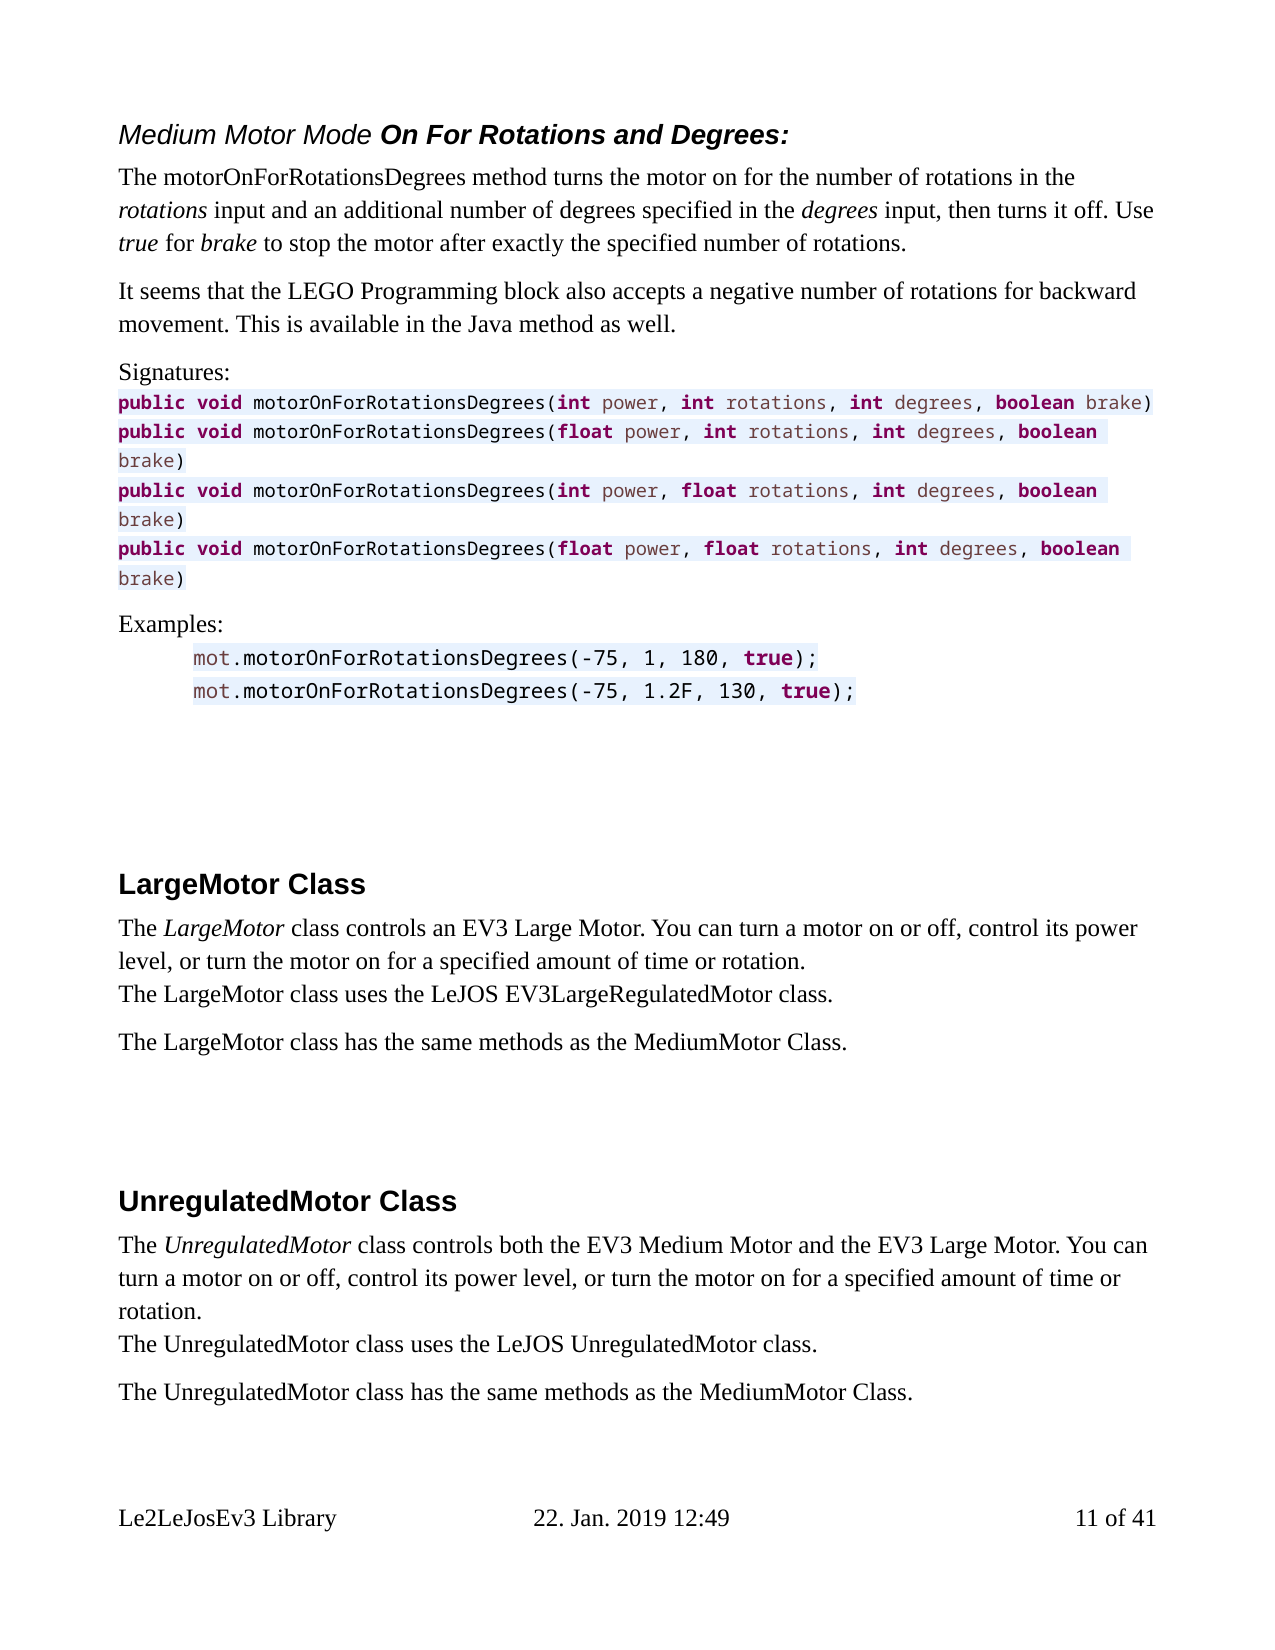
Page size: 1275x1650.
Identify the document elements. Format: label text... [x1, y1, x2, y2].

text The UnregulatedMotor class controls both the EV3 Medium Motor and the EV3 Large Motor. You can turn a motor on or off, control its power level, or turn the motor on for a specified amount of time or rotation. The UnregulatedMotor class uses the LeJOS UnregulatedMotor class. [118, 1230, 1157, 1358]
text The UnregulatedMotor class has the same methods as the MediumMotor Class. [118, 1377, 1157, 1406]
subtitle LargeMotor Class [118, 867, 1157, 900]
text Examples: mot.motorOnForRotationsDegrees(-75, 1, 180, true); mot.motorOnForRotationsDegrees(-75, 1.2F, 130, true); [118, 609, 1157, 738]
text The motorOnForRotationsDegrees method turns the motor on for the number of rotations in the rotations input and an additional number of degrees specified in the degrees input, then turns it off. Use true for brake to stop the motor after exactly the specified number of rotations. [118, 162, 1157, 257]
subtitle UnregulatedMotor Class [118, 1184, 1157, 1218]
text Signatures: public void motorOnForRotationsDegrees(int power, int rotations, int degrees, boolean brake) public void motorOnForRotationsDegrees(float power, int rotations, int degrees, boolean brake) public void motorOnForRotationsDegrees(int power, float rotations, int degrees, boolean brake) public void motorOnForRotationsDegrees(float power, float rotations, int degrees, boolean brake) [118, 357, 1157, 590]
text The LargeMotor class controls an EV3 Large Motor. You can turn a motor on or off, control its power level, or turn the motor on for a specified amount of time or rotation. The LargeMotor class uses the LeJOS EV3LargeRegulatedMotor class. [118, 913, 1157, 1008]
text It seems that the LEGO Programming block also accepts a negative number of rotations for backward movement. This is available in the Java method as well. [118, 276, 1157, 338]
subtitle Medium Motor Mode On For Rotations and Degrees: [118, 118, 1157, 150]
text The LargeMotor class has the same methods as the MediumMotor Class. [118, 1027, 1157, 1055]
